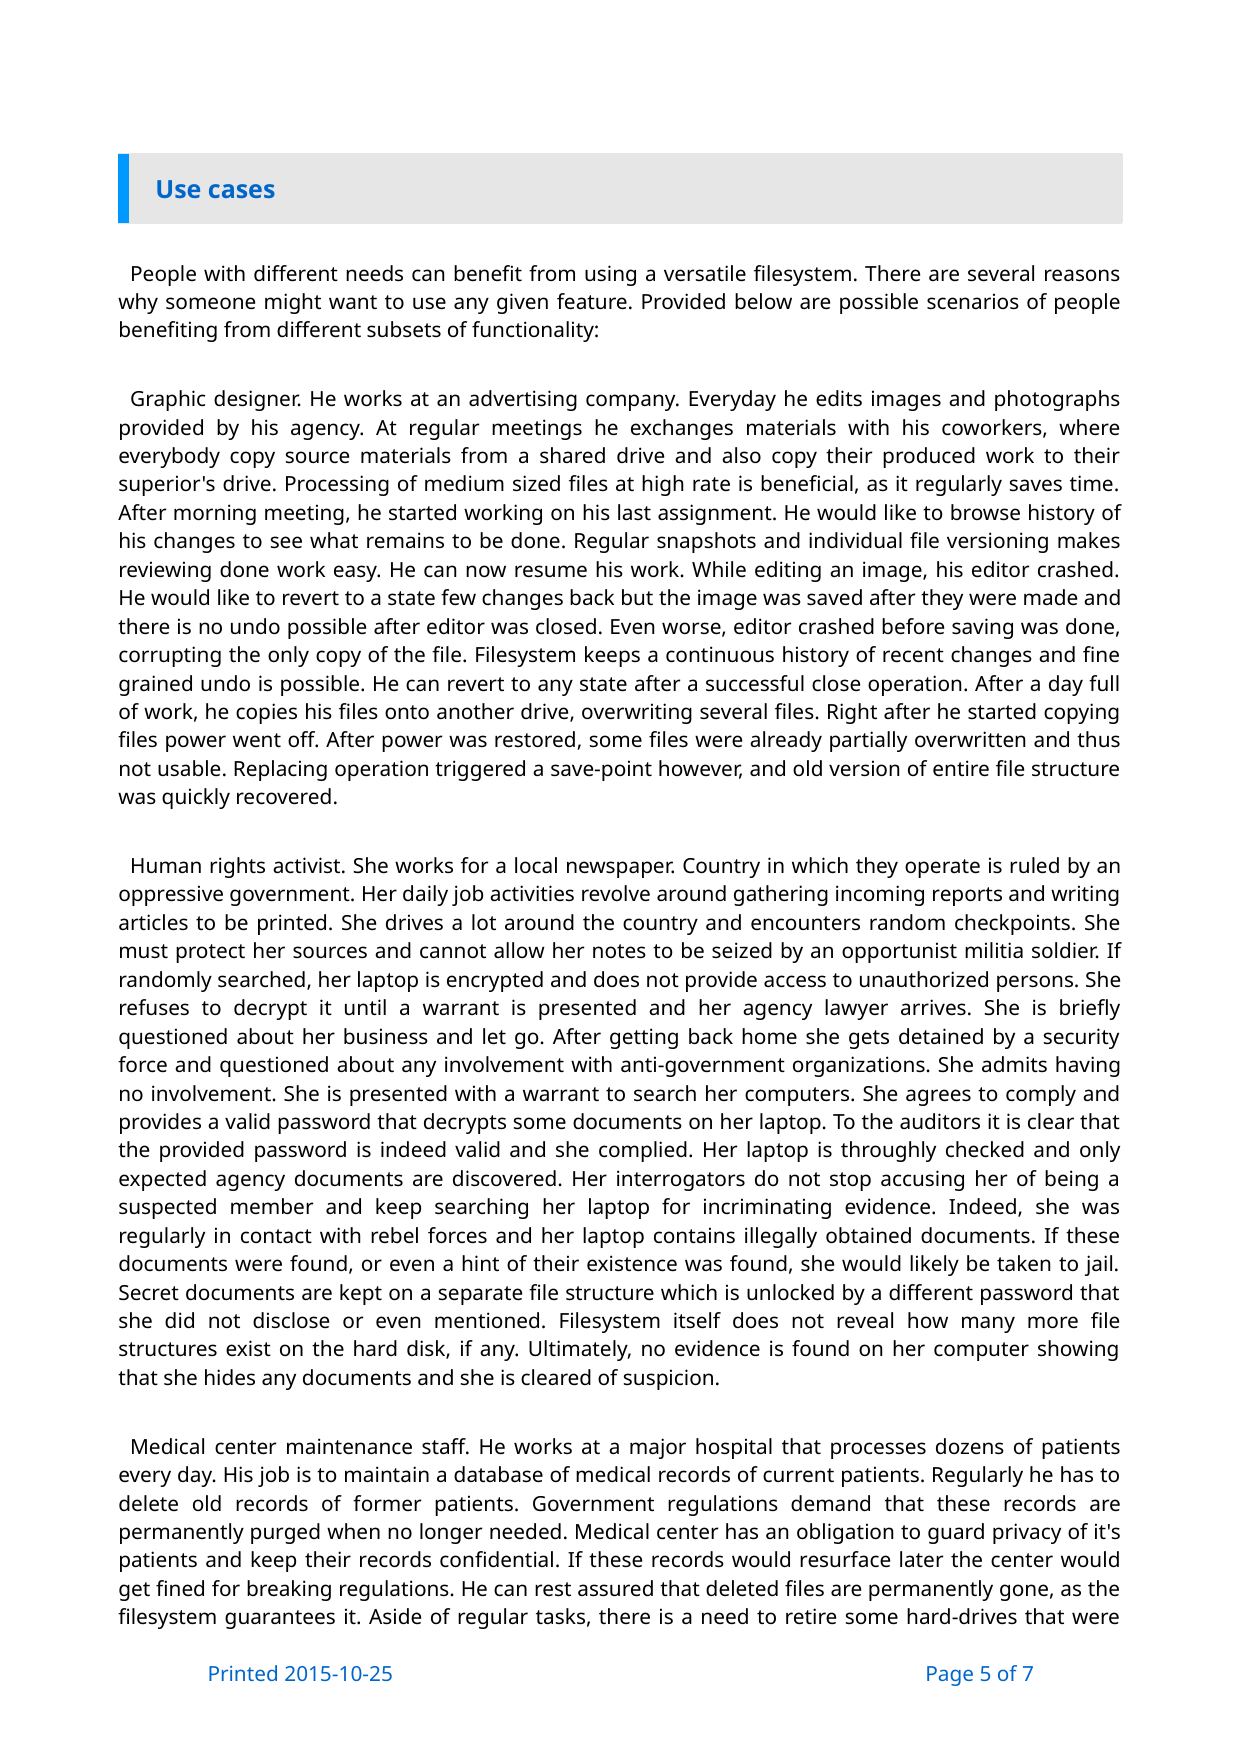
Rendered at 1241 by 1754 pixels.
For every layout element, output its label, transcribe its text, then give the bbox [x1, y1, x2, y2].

text Medical center maintenance staff. He works at a major hospital that processes dozens of patients every day. His job is to maintain a database of medical records of current patients. Regularly he has to delete old records of former patients. Government regulations demand that these records are permanently purged when no longer needed. Medical center has an obligation to guard privacy of it's patients and keep their records confidential. If these records would resurface later the center would get fined for breaking regulations. He can rest assured that deleted files are permanently gone, as the filesystem guarantees it. Aside of regular tasks, there is a need to retire some hard-drives that were [118, 1432, 1122, 1631]
text Graphic designer. He works at an advertising company. Everyday he edits images and photographs provided by his agency. At regular meetings he exchanges materials with his coworkers, where everybody copy source materials from a shared drive and also copy their produced work to their superior's drive. Processing of medium sized files at high rate is beneficial, as it regularly saves time. After morning meeting, he started working on his last assignment. He would like to browse history of his changes to see what remains to be done. Regular snapshots and individual file versioning makes reviewing done work easy. He can now resume his work. While editing an image, his editor crashed. He would like to revert to a state few changes back but the image was saved after they were made and there is no undo possible after editor was closed. Even worse, editor crashed before saving was done, corrupting the only copy of the file. Filesystem keeps a continuous history of recent changes and fine grained undo is possible. He can revert to any state after a successful close operation. After a day full of work, he copies his files onto another drive, overwriting several files. Right after he started copying files power went off. After power was restored, some files were already partially overwritten and thus not usable. Replacing operation triggered a save-point however, and old version of entire file structure was quickly recovered. [118, 384, 1122, 811]
text People with different needs can benefit from using a versatile filesystem. There are several reasons why someone might want to use any given feature. Provided below are possible scenarios of people benefiting from different subsets of functionality: [118, 259, 1122, 344]
subtitle Use cases [129, 155, 1122, 223]
text Human rights activist. She works for a local newspaper. Country in which they operate is ruled by an oppressive government. Her daily job activities revolve around gathering incoming reports and writing articles to be printed. She drives a lot around the country and encounters random checkpoints. She must protect her sources and cannot allow her notes to be seized by an opportunist militia soldier. If randomly searched, her laptop is encrypted and does not provide access to unauthorized persons. She refuses to decrypt it until a warrant is presented and her agency lawyer arrives. She is briefly questioned about her business and let go. After getting back home she gets detained by a security force and questioned about any involvement with anti-government organizations. She admits having no involvement. She is presented with a warrant to search her computers. She agrees to comply and provides a valid password that decrypts some documents on her laptop. To the auditors it is clear that the provided password is indeed valid and she complied. Her laptop is throughly checked and only expected agency documents are discovered. Her interrogators do not stop accusing her of being a suspected member and keep searching her laptop for incriminating evidence. Indeed, she was regularly in contact with rebel forces and her laptop contains illegally obtained documents. If these documents were found, or even a hint of their existence was found, she would likely be taken to jail. Secret documents are kept on a separate file structure which is unlocked by a different password that she did not disclose or even mentioned. Filesystem itself does not reveal how many more file structures exist on the hard disk, if any. Ultimately, no evidence is found on her computer showing that she hides any documents and she is cleared of suspicion. [118, 851, 1122, 1391]
